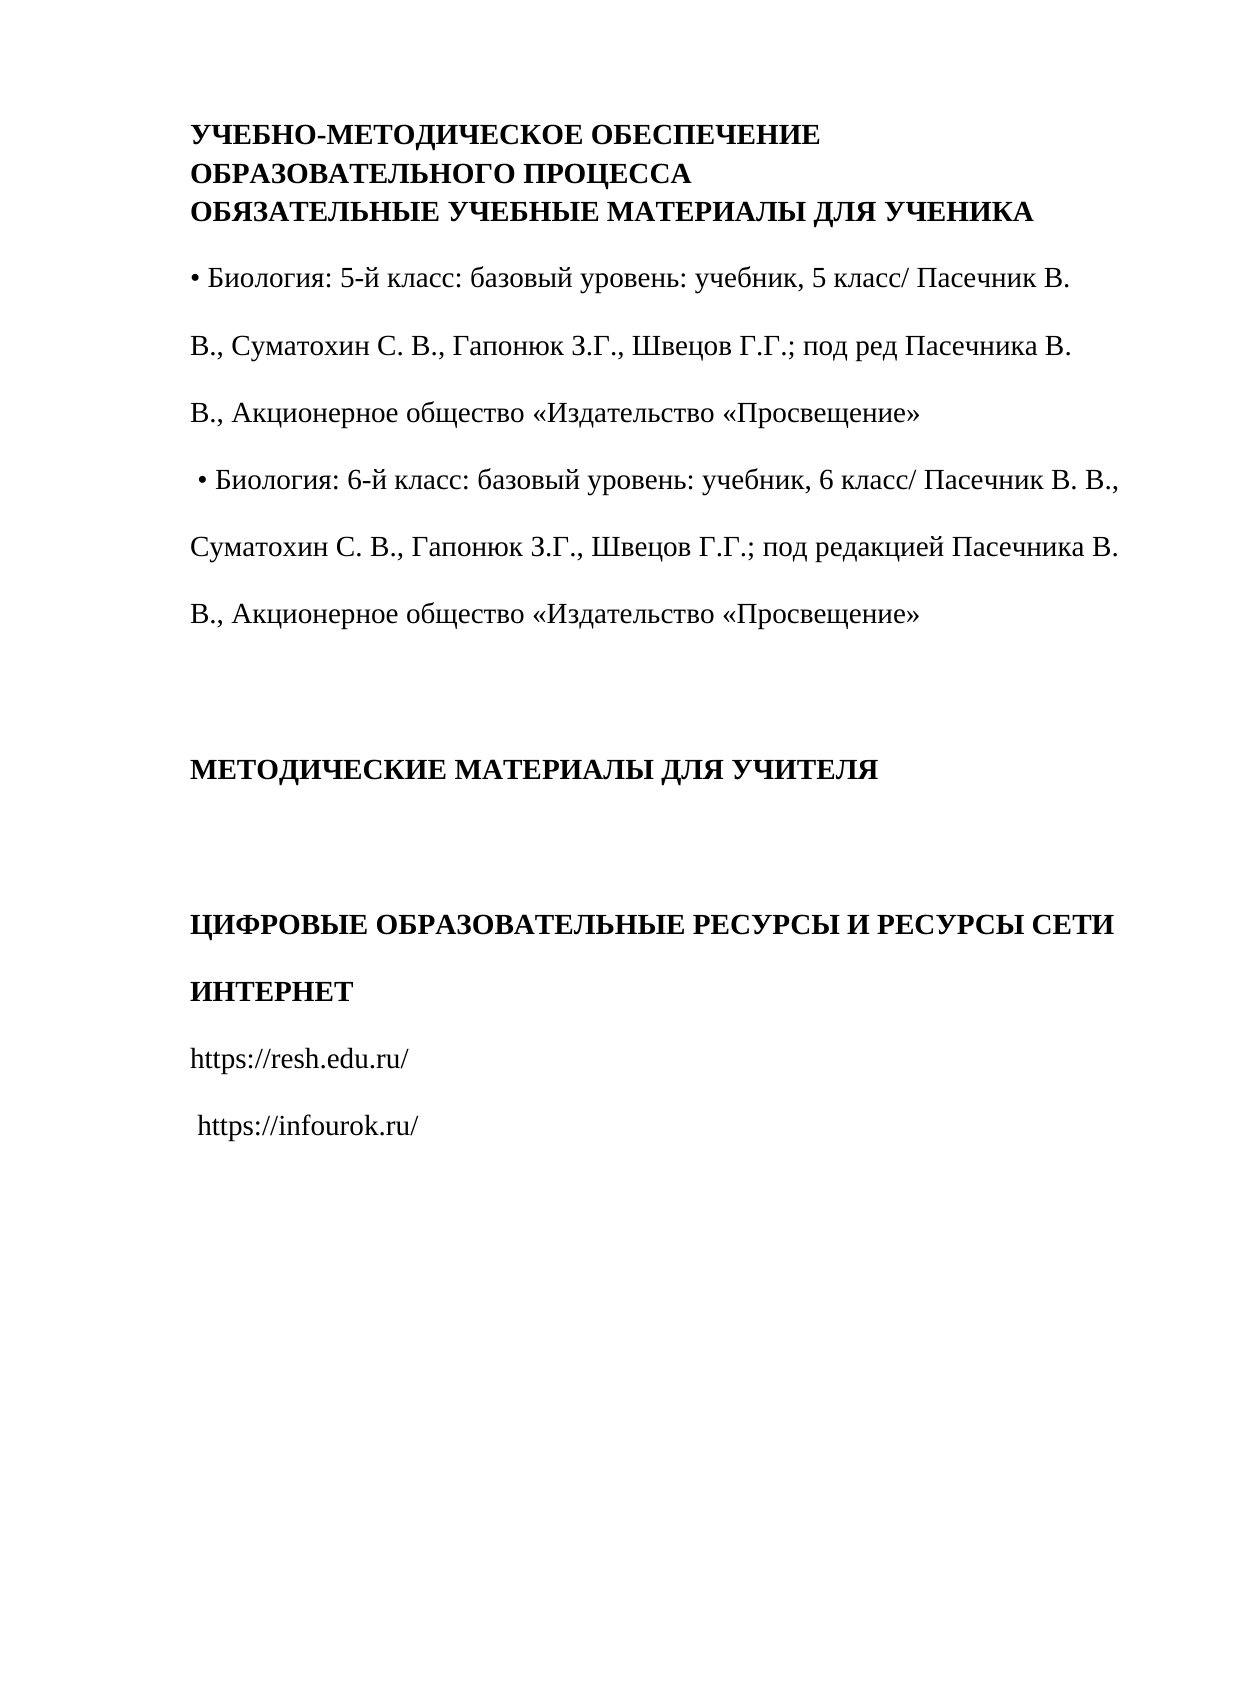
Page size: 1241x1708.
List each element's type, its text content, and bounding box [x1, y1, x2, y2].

text ЦИФРОВЫЕ ОБРАЗОВАТЕЛЬНЫЕ РЕСУРСЫ И РЕСУРСЫ СЕТИ ИНТЕРНЕТ [190, 907, 1116, 1008]
subtitle МЕТОДИЧЕСКИЕ МАТЕРИАЛЫ ДЛЯ УЧИТЕЛЯ [190, 752, 1130, 786]
list Биология: 6-й класс: базовый уровень: учебник, 6 класс/ Пасечник В. В., Суматохин С. В., Гапонюк З.Г., Швецов Г.Г.; под редакцией Пасечника В. В., Акционерное общество «Издательство «Просвещение» [190, 462, 1119, 629]
subtitle УЧЕБНО-МЕТОДИЧЕСКОЕ ОБЕСПЕЧЕНИЕ ОБРАЗОВАТЕЛЬНОГО ПРОЦЕССА [190, 117, 823, 189]
list Биология: 5-й класс: базовый уровень: учебник, 5 класс/ Пасечник В. В., Суматохин С. В., Гапонюк З.Г., Швецов Г.Г.; под ред Пасечника В. В., Акционерное общество «Издательство «Просвещение» [190, 261, 1112, 428]
text ОБЯЗАТЕЛЬНЫЕ УЧЕБНЫЕ МАТЕРИАЛЫ ДЛЯ УЧЕНИКА [190, 194, 1130, 228]
text https://resh.edu.ru/ https://infourok.ru/ [190, 1041, 420, 1142]
